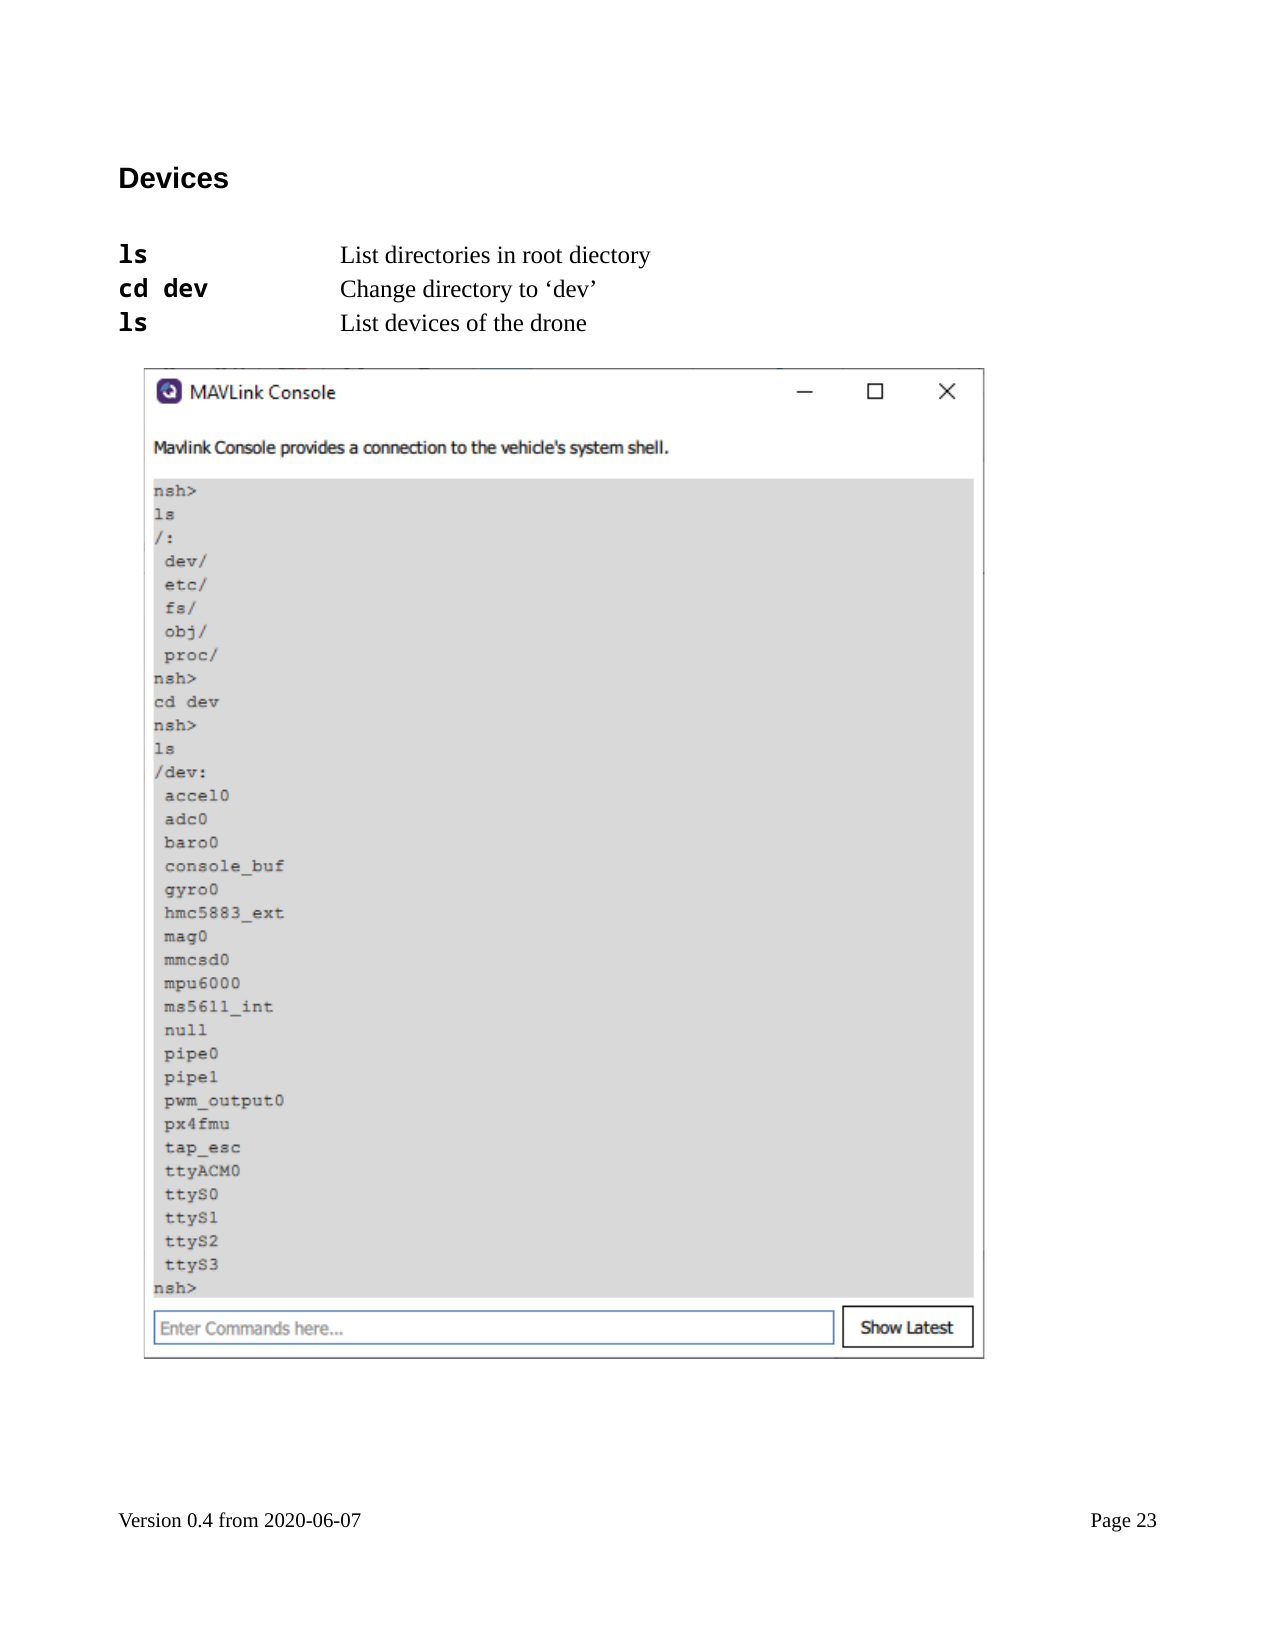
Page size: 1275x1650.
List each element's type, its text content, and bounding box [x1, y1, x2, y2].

picture [143, 368, 985, 1359]
text ls List devices of the drone [118, 304, 1157, 339]
text ls List directories in root diectory [118, 236, 1157, 271]
text cd dev Change directory to ‘dev’ [118, 271, 1157, 304]
subtitle Devices [118, 161, 1157, 195]
